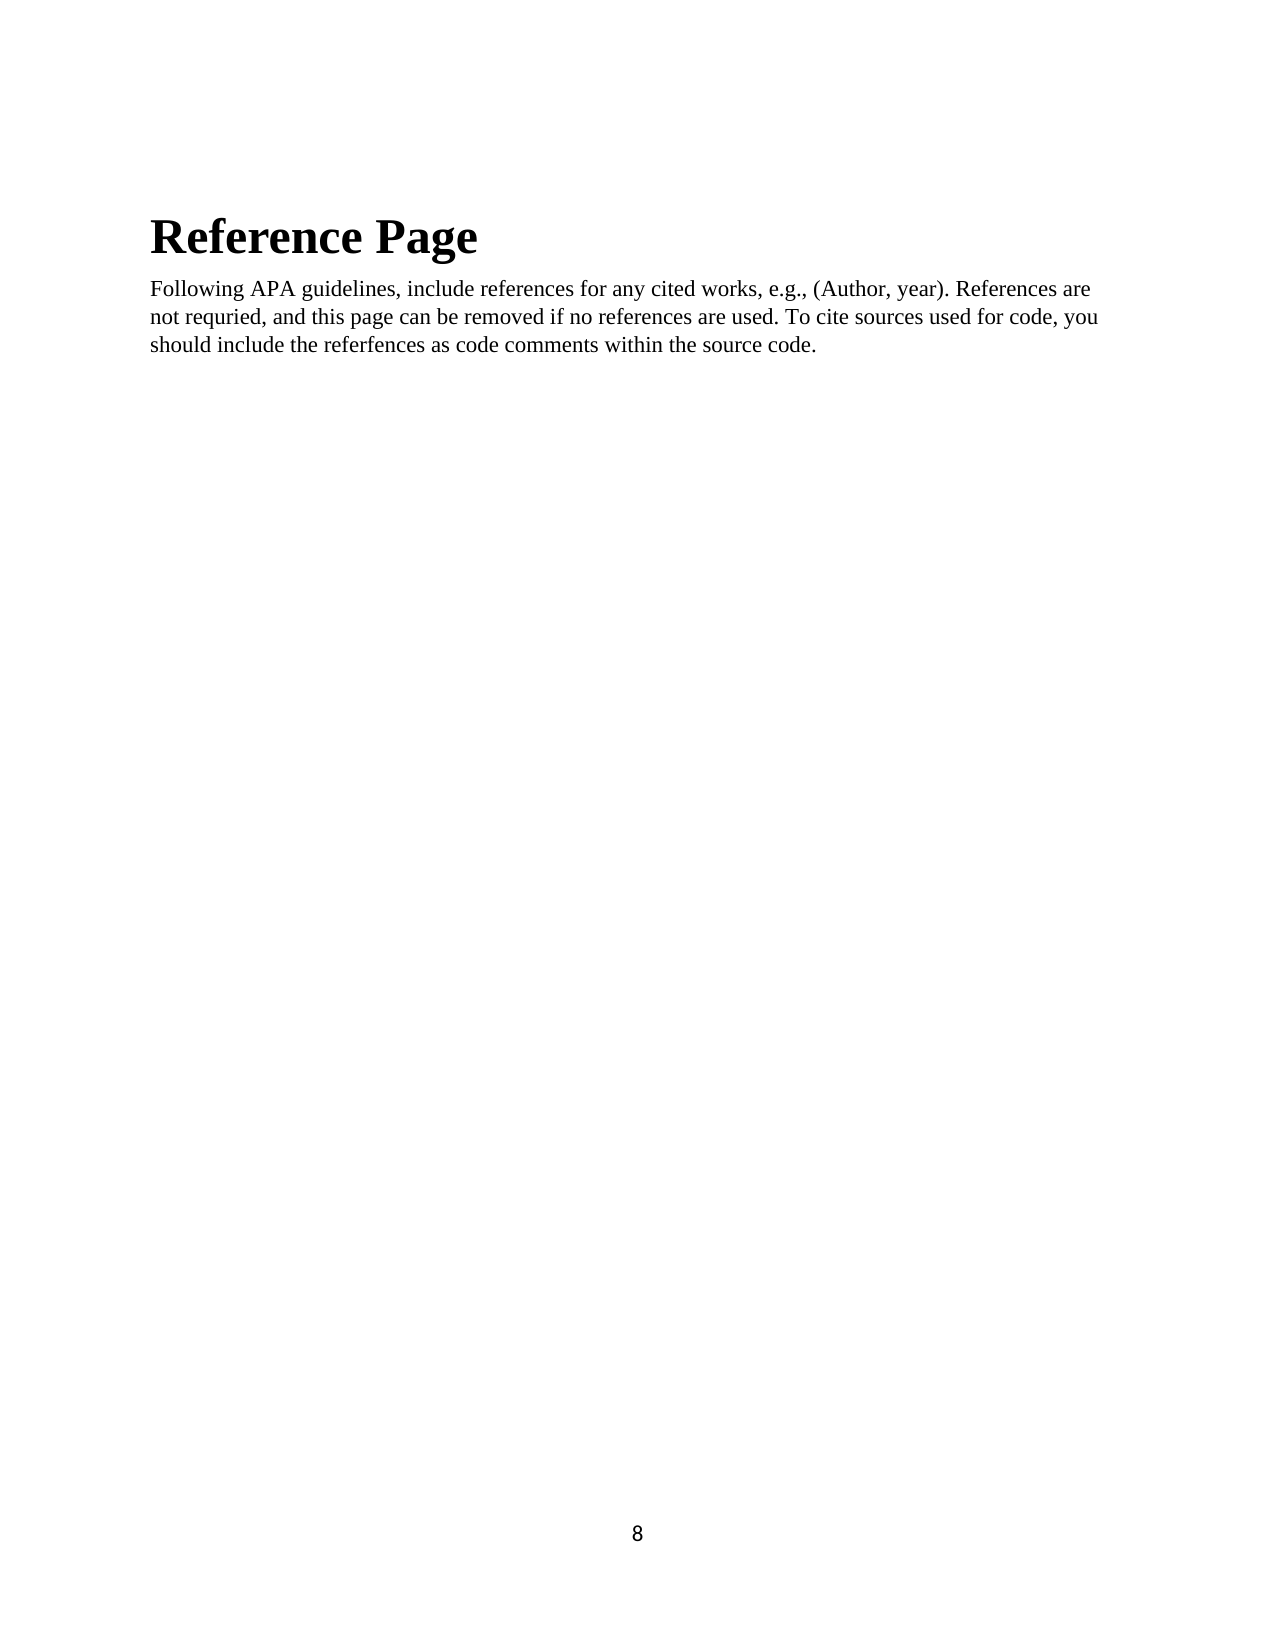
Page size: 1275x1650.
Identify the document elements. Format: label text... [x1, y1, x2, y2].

text Following APA guidelines, include references for any cited works, e.g., (Author, year). References are not requried, and this page can be removed if no references are used. To cite sources used for code, you should include the referfences as code comments within the source code. [150, 275, 1125, 357]
subtitle Reference Page [150, 207, 1125, 264]
